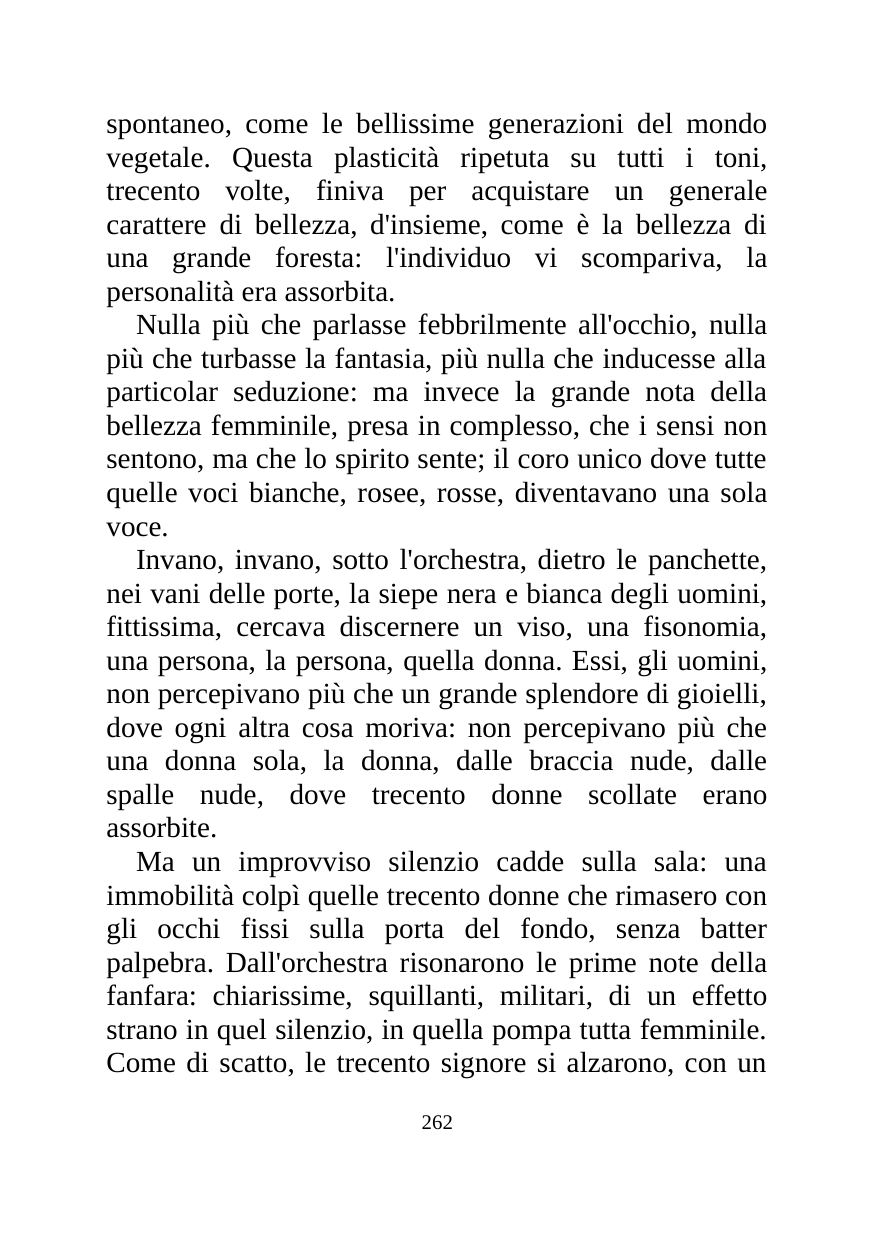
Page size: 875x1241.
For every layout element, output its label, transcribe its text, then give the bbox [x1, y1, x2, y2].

text Ma un improvviso silenzio cadde sulla sala: una immobilità colpì quelle trecento donne che rimasero con gli occhi fissi sulla porta del fondo, senza batter palpebra. Dall'orchestra risonarono le prime note della fanfara: chiarissime, squillanti, militari, di un effetto strano in quel silenzio, in quella pompa tutta femminile. Come di scatto, le trecento signore si alzarono, con un [106, 844, 768, 1079]
text spontaneo, come le bellissime generazioni del mondo vegetale. Questa plasticità ripetuta su tutti i toni, trecento volte, finiva per acquistare un generale carattere di bellezza, d'insieme, come è la bellezza di una grande foresta: l'individuo vi scompariva, la personalità era assorbita. [106, 106, 768, 307]
text Nulla più che parlasse febbrilmente all'occhio, nulla più che turbasse la fantasia, più nulla che inducesse alla particolar seduzione: ma invece la grande nota della bellezza femminile, presa in complesso, che i sensi non sentono, ma che lo spirito sente; il coro unico dove tutte quelle voci bianche, rosee, rosse, diventavano una sola voce. [106, 307, 768, 542]
text Invano, invano, sotto l'orchestra, dietro le panchette, nei vani delle porte, la siepe nera e bianca degli uomini, fittissima, cercava discernere un viso, una fisonomia, una persona, la persona, quella donna. Essi, gli uomini, non percepivano più che un grande splendore di gioielli, dove ogni altra cosa moriva: non percepivano più che una donna sola, la donna, dalle braccia nude, dalle spalle nude, dove trecento donne scollate erano assorbite. [106, 542, 768, 844]
